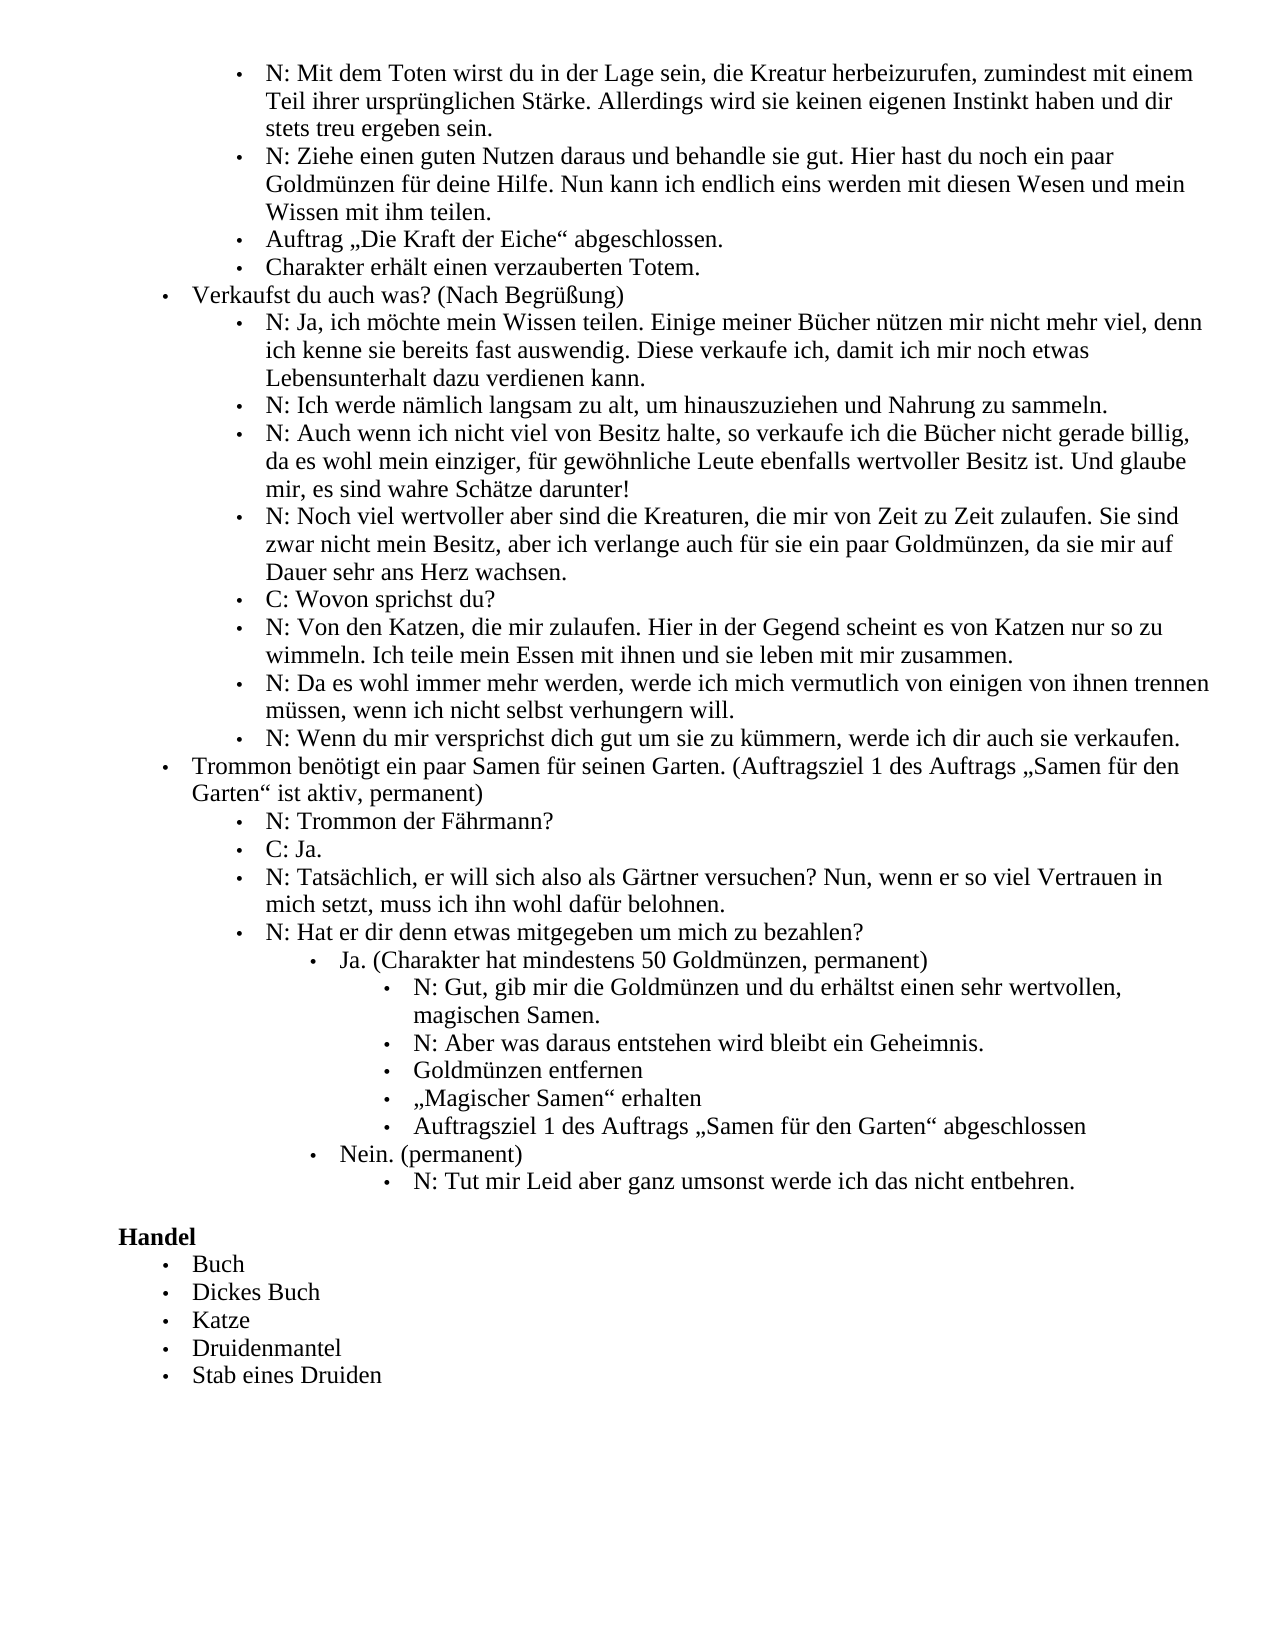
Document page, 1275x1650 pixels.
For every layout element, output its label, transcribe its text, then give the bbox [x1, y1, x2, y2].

list Auftragsziel 1 des Auftrags „Samen für den Garten“ abgeschlossen [384, 1112, 1216, 1140]
list Goldmünzen entfernen [384, 1057, 1216, 1084]
list N: Aber was daraus entstehen wird bleibt ein Geheimnis. [384, 1029, 1216, 1057]
list N: Ziehe einen guten Nutzen daraus und behandle sie gut. Hier hast du noch ein paar Goldmünzen für deine Hilfe. Nun kann ich endlich eins werden mit diesen Wesen und mein Wissen mit ihm teilen. [236, 142, 1216, 225]
list N: Noch viel wertvoller aber sind die Kreaturen, die mir von Zeit zu Zeit zulaufen. Sie sind zwar nicht mein Besitz, aber ich verlange auch für sie ein paar Goldmünzen, da sie mir auf Dauer sehr ans Herz wachsen. [236, 502, 1216, 586]
list C: Ja. [236, 835, 1216, 863]
list Auftrag „Die Kraft der Eiche“ abgeschlossen. [236, 225, 1216, 253]
list N: Ja, ich möchte mein Wissen teilen. Einige meiner Bücher nützen mir nicht mehr viel, denn ich kenne sie bereits fast auswendig. Diese verkaufe ich, damit ich mir noch etwas Lebensunterhalt dazu verdienen kann. [236, 308, 1216, 392]
list N: Von den Katzen, die mir zulaufen. Hier in der Gegend scheint es von Katzen nur so zu wimmeln. Ich teile mein Essen mit ihnen und sie leben mit mir zusammen. [236, 613, 1216, 669]
list C: Wovon sprichst du? [236, 586, 1216, 613]
list N: Wenn du mir versprichst dich gut um sie zu kümmern, werde ich dir auch sie verkaufen. [236, 724, 1216, 752]
list N: Ich werde nämlich langsam zu alt, um hinauszuziehen und Nahrung zu sammeln. [236, 392, 1216, 419]
list N: Auch wenn ich nicht viel von Besitz halte, so verkaufe ich die Bücher nicht gerade billig, da es wohl mein einziger, für gewöhnliche Leute ebenfalls wertvoller Besitz ist. Und glaube mir, es sind wahre Schätze darunter! [236, 419, 1216, 502]
list „Magischer Samen“ erhalten [384, 1084, 1216, 1112]
list Dickes Buch [162, 1278, 1216, 1306]
list N: Da es wohl immer mehr werden, werde ich mich vermutlich von einigen von ihnen trennen müssen, wenn ich nicht selbst verhungern will. [236, 669, 1216, 724]
list Buch [162, 1251, 1216, 1278]
list Trommon benötigt ein paar Samen für seinen Garten. (Auftragsziel 1 des Auftrags „Samen für den Garten“ ist aktiv, permanent) [162, 752, 1216, 807]
list N: Tut mir Leid aber ganz umsonst werde ich das nicht entbehren. [384, 1167, 1216, 1195]
text Handel [118, 1195, 1216, 1251]
list N: Hat er dir denn etwas mitgegeben um mich zu bezahlen? [236, 918, 1216, 946]
list Druidenmantel [162, 1334, 1216, 1361]
list Charakter erhält einen verzauberten Totem. [236, 253, 1216, 281]
list N: Mit dem Toten wirst du in der Lage sein, die Kreatur herbeizurufen, zumindest mit einem Teil ihrer ursprünglichen Stärke. Allerdings wird sie keinen eigenen Instinkt haben und dir stets treu ergeben sein. [236, 59, 1216, 142]
list Verkaufst du auch was? (Nach Begrüßung) [162, 281, 1216, 308]
list N: Tatsächlich, er will sich also als Gärtner versuchen? Nun, wenn er so viel Vertrauen in mich setzt, muss ich ihn wohl dafür belohnen. [236, 863, 1216, 918]
list Ja. (Charakter hat mindestens 50 Goldmünzen, permanent) [310, 946, 1216, 973]
list Katze [162, 1306, 1216, 1334]
list Stab eines Druiden [162, 1361, 1216, 1389]
list Nein. (permanent) [310, 1140, 1216, 1167]
list N: Gut, gib mir die Goldmünzen und du erhältst einen sehr wertvollen, magischen Samen. [384, 973, 1216, 1029]
list N: Trommon der Fährmann? [236, 807, 1216, 835]
